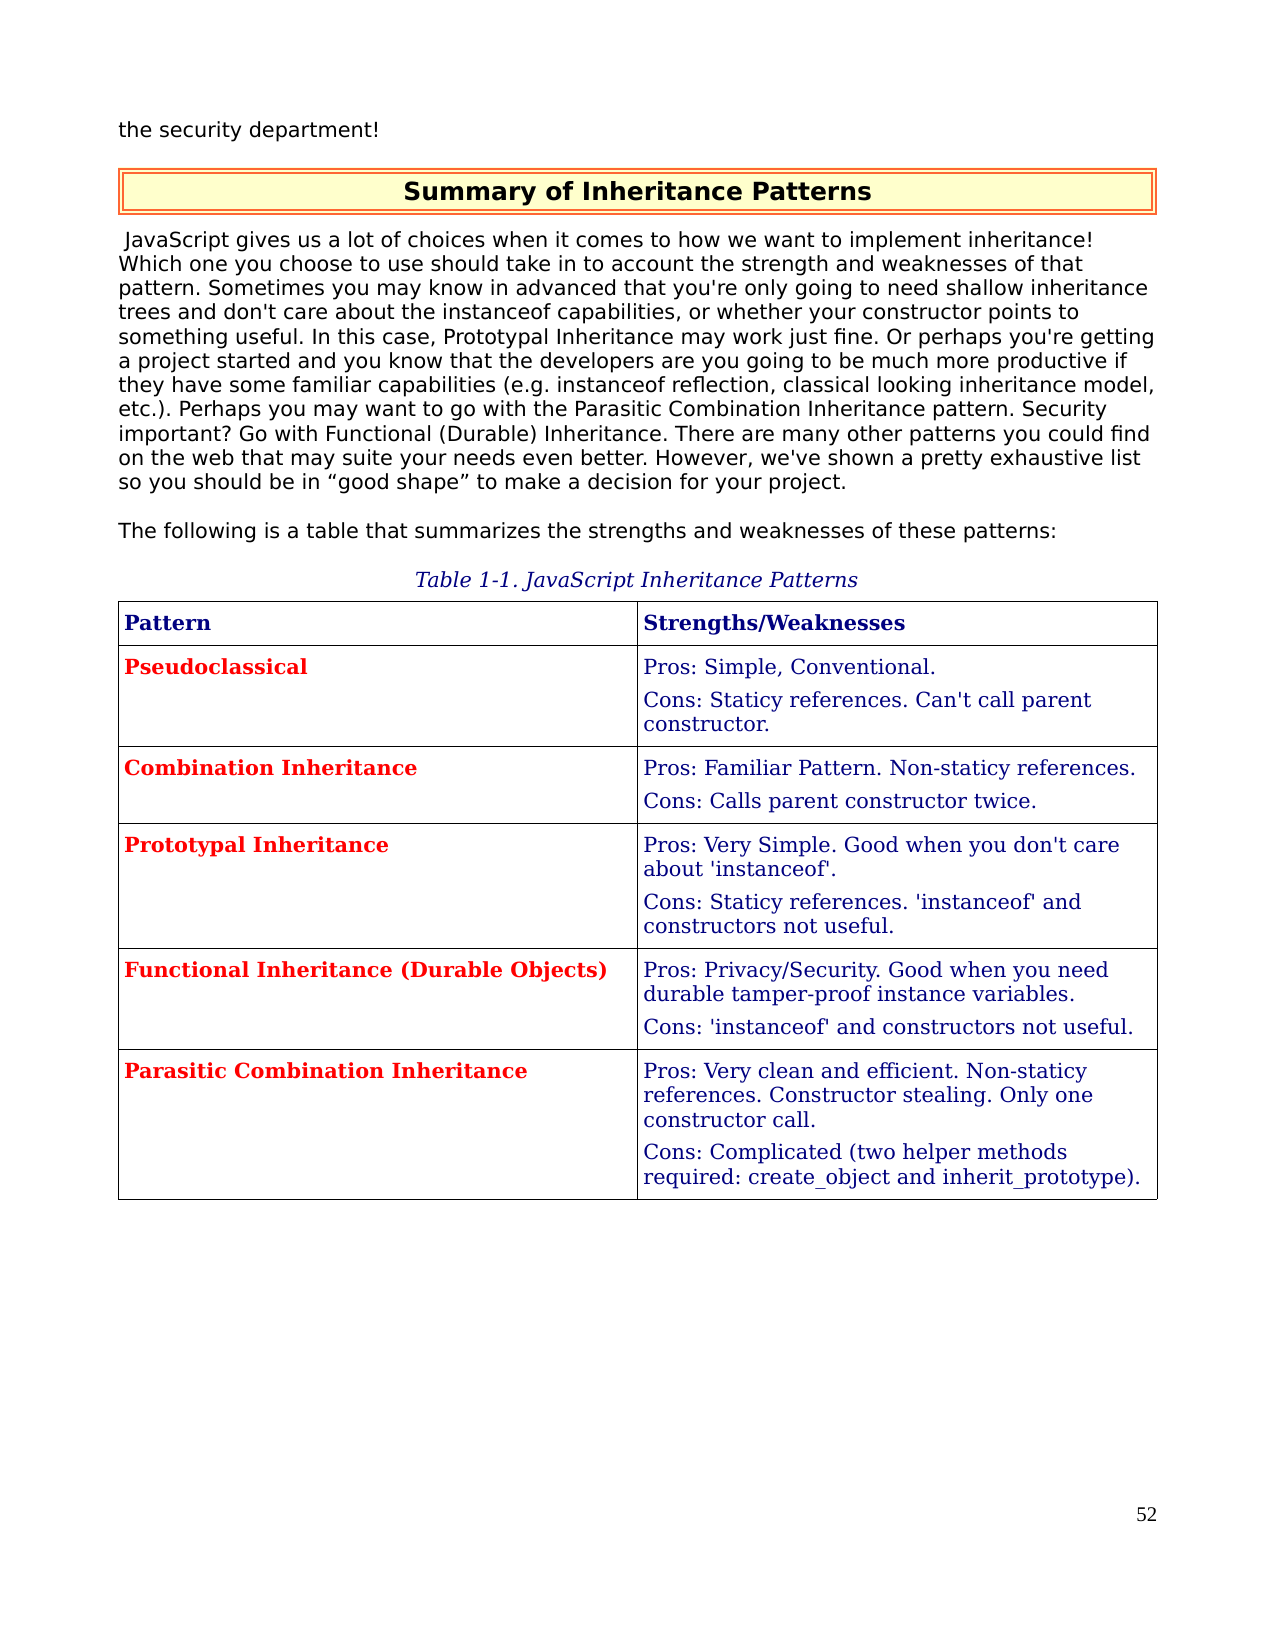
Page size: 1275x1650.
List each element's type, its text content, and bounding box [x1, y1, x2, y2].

table_cell Pros: Simple, Conventional. Cons: Staticy references. Can't call parent constructor. [638, 646, 1157, 746]
text the security department! [118, 118, 1157, 142]
table_cell Pros: Very Simple. Good when you don't care about 'instanceof'. Cons: Staticy references. 'instanceof' and constructors not useful. [638, 824, 1157, 948]
table_cell Prototypal Inheritance [119, 824, 637, 948]
text JavaScript gives us a lot of choices when it comes to how we want to implement inheritance! Which one you choose to use should take in to account the strength and weaknesses of that pattern. Sometimes you may know in advanced that you're only going to need shallow inheritance trees and don't care about the instanceof capabilities, or whether your constructor points to something useful. In this case, Prototypal Inheritance may work just fine. Or perhaps you're getting a project started and you know that the developers are you going to be much more productive if they have some familiar capabilities (e.g. instanceof reflection, classical looking inheritance model, etc.). Perhaps you may want to go with the Parasitic Combination Inheritance pattern. Security important? Go with Functional (Durable) Inheritance. There are many other patterns you could find on the web that may suite your needs even better. However, we've shown a pretty exhaustive list so you should be in “good shape” to make a decision for your project. [118, 228, 1157, 494]
text The following is a table that summarizes the strengths and weaknesses of these patterns: [118, 519, 1157, 543]
table_header Pattern [119, 602, 637, 645]
table_cell Functional Inheritance (Durable Objects) [119, 949, 637, 1049]
table_cell Pseudoclassical [119, 646, 637, 746]
title Table 1-1. JavaScript Inheritance Patterns [193, 568, 1082, 592]
table_cell Pros: Very clean and efficient. Non-staticy references. Constructor stealing. Only one constructor call. Cons: Complicated (two helper methods required: create_object and inherit_prototype). [638, 1050, 1157, 1199]
table_cell Combination Inheritance [119, 747, 637, 823]
table_header Strengths/Weaknesses [638, 602, 1157, 645]
table_cell Pros: Familiar Pattern. Non-staticy references. Cons: Calls parent constructor twice. [638, 747, 1157, 823]
table_cell Parasitic Combination Inheritance [119, 1050, 637, 1199]
table_cell Pros: Privacy/Security. Good when you need durable tamper-proof instance variables. Cons: 'instanceof' and constructors not useful. [638, 949, 1157, 1049]
